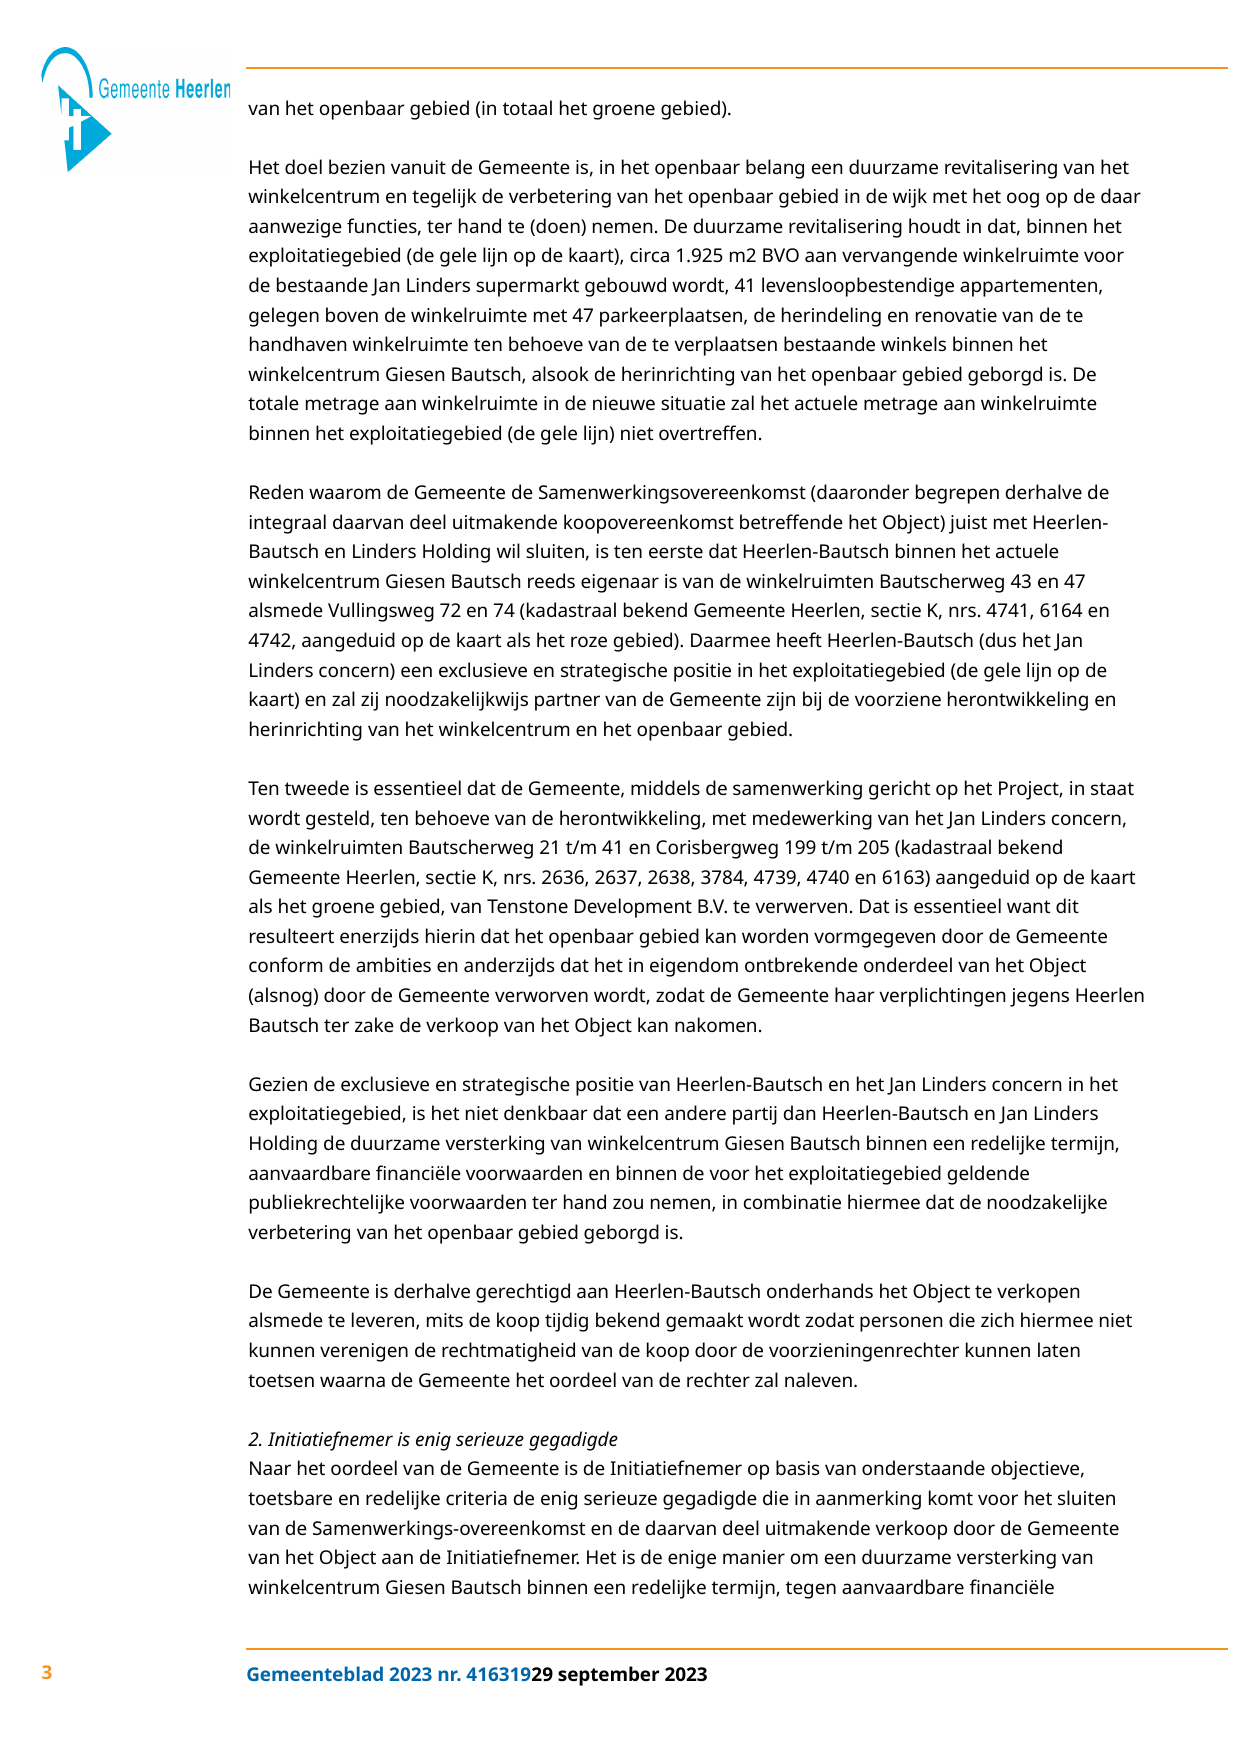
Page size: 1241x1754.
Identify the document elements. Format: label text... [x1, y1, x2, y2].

text Naar het oordeel van de Gemeente is de Initiatiefnemer op basis van onderstaande objectieve, toetsbare en redelijke criteria de enig serieuze gegadigde die in aanmerking komt voor het sluiten van de Samenwerkings-overeenkomst en de daarvan deel uitmakende verkoop door de Gemeente van het Object aan de Initiatiefnemer. Het is de enige manier om een duurzame versterking van winkelcentrum Giesen Bautsch binnen een redelijke termijn, tegen aanvaardbare financiële [248, 1456, 1152, 1600]
text 2. Initiatiefnemer is enig serieuze gegadigde [248, 1426, 1152, 1452]
text Het doel bezien vanuit de Gemeente is, in het openbaar belang een duurzame revitalisering van het winkelcentrum en tegelijk de verbetering van het openbaar gebied in de wijk met het oog op de daar aanwezige functies, ter hand te (doen) nemen. De duurzame revitalisering houdt in dat, binnen het exploitatiegebied (de gele lijn op de kaart), circa 1.925 m2 BVO aan vervangende winkelruimte voor de bestaande Jan Linders supermarkt gebouwd wordt, 41 levensloopbestendige appartementen, gelegen boven de winkelruimte met 47 parkeerplaatsen, de herindeling en renovatie van de te handhaven winkelruimte ten behoeve van de te verplaatsen bestaande winkels binnen het winkelcentrum Giesen Bautsch, alsook de herinrichting van het openbaar gebied geborgd is. De totale metrage aan winkelruimte in de nieuwe situatie zal het actuele metrage aan winkelruimte binnen het exploitatiegebied (de gele lijn) niet overtreffen. [248, 154, 1152, 446]
picture [41, 47, 231, 172]
text De Gemeente is derhalve gerechtigd aan Heerlen-Bautsch onderhands het Object te verkopen alsmede te leveren, mits de koop tijdig bekend gemaakt wordt zodat personen die zich hiermee niet kunnen verenigen de rechtmatigheid van de koop door de voorzieningenrechter kunnen laten toetsen waarna de Gemeente het oordeel van de rechter zal naleven. [248, 1278, 1152, 1393]
text van het openbaar gebied (in totaal het groene gebied). [248, 95, 1152, 121]
text Reden waarom de Gemeente de Samenwerkingsovereenkomst (daaronder begrepen derhalve de integraal daarvan deel uitmakende koopovereenkomst betreffende het Object) juist met Heerlen-Bautsch en Linders Holding wil sluiten, is ten eerste dat Heerlen-Bautsch binnen het actuele winkelcentrum Giesen Bautsch reeds eigenaar is van de winkelruimten Bautscherweg 43 en 47 alsmede Vullingsweg 72 en 74 (kadastraal bekend Gemeente Heerlen, sectie K, nrs. 4741, 6164 en 4742, aangeduid op de kaart als het roze gebied). Daarmee heeft Heerlen-Bautsch (dus het Jan Linders concern) een exclusieve en strategische positie in het exploitatiegebied (de gele lijn op de kaart) en zal zij noodzakelijkwijs partner van de Gemeente zijn bij de voorziene herontwikkeling en herinrichting van het winkelcentrum en het openbaar gebied. [248, 479, 1152, 742]
text Ten tweede is essentieel dat de Gemeente, middels de samenwerking gericht op het Project, in staat wordt gesteld, ten behoeve van de herontwikkeling, met medewerking van het Jan Linders concern, de winkelruimten Bautscherweg 21 t/m 41 en Corisbergweg 199 t/m 205 (kadastraal bekend Gemeente Heerlen, sectie K, nrs. 2636, 2637, 2638, 3784, 4739, 4740 en 6163) aangeduid op de kaart als het groene gebied, van Tenstone Development B.V. te verwerven. Dat is essentieel want dit resulteert enerzijds hierin dat het openbaar gebied kan worden vormgegeven door de Gemeente conform de ambities en anderzijds dat het in eigendom ontbrekende onderdeel van het Object (alsnog) door de Gemeente verworven wordt, zodat de Gemeente haar verplichtingen jegens Heerlen Bautsch ter zake de verkoop van het Object kan nakomen. [248, 775, 1152, 1038]
text Gezien de exclusieve en strategische positie van Heerlen-Bautsch en het Jan Linders concern in het exploitatiegebied, is het niet denkbaar dat een andere partij dan Heerlen-Bautsch en Jan Linders Holding de duurzame versterking van winkelcentrum Giesen Bautsch binnen een redelijke termijn, aanvaardbare financiële voorwaarden en binnen de voor het exploitatiegebied geldende publiekrechtelijke voorwaarden ter hand zou nemen, in combinatie hiermee dat de noodzakelijke verbetering van het openbaar gebied geborgd is. [248, 1071, 1152, 1245]
picture [41, 47, 59, 70]
